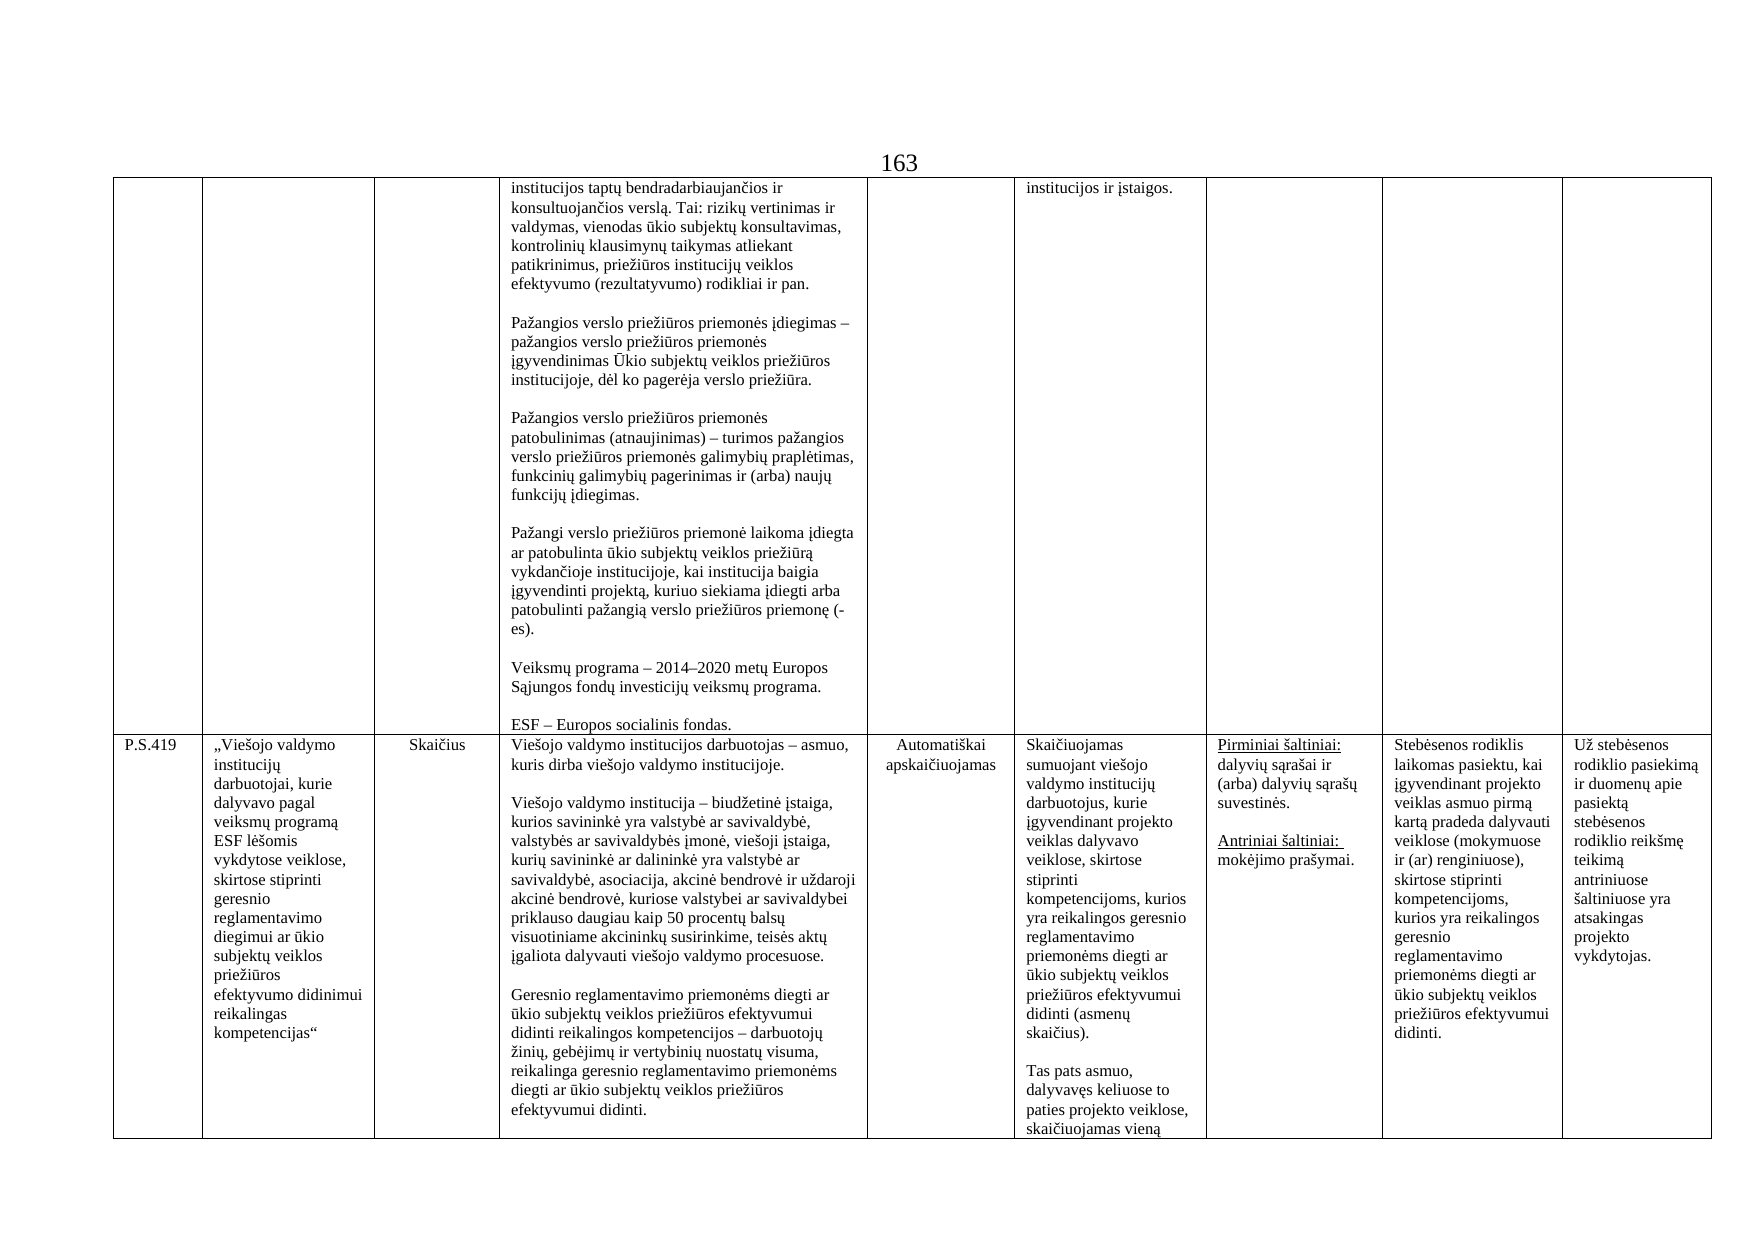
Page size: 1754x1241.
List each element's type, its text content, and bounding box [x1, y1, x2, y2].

table_cell [203, 178, 374, 734]
table_cell Už stebėsenos rodiklio pasiekimą ir duomenų apie pasiektą stebėsenos rodiklio reikšmę teikimą antriniuose šaltiniuose yra atsakingas projekto vykdytojas. [1563, 735, 1711, 1138]
table_cell Stebėsenos rodiklis laikomas pasiektu, kai įgyvendinant projekto veiklas asmuo pirmą kartą pradeda dalyvauti veiklose (mokymuose ir (ar) renginiuose), skirtose stiprinti kompetencijoms, kurios yra reikalingos geresnio reglamentavimo priemonėms diegti ar ūkio subjektų veiklos priežiūros efektyvumui didinti. [1383, 735, 1562, 1138]
table_cell [1563, 178, 1711, 734]
table_cell „Viešojo valdymo institucijų darbuotojai, kurie dalyvavo pagal veiksmų programą ESF lėšomis vykdytose veiklose, skirtose stiprinti geresnio reglamentavimo diegimui ar ūkio subjektų veiklos priežiūros efektyvumo didinimui reikalingas kompetencijas“ [203, 735, 374, 1138]
table_cell Pirminiai šaltiniai: dalyvių sąrašai ir (arba) dalyvių sąrašų suvestinės. Antriniai šaltiniai: mokėjimo prašymai. [1207, 735, 1382, 1138]
table_cell [868, 178, 1014, 734]
table_cell Skaičius [375, 735, 499, 1138]
table_cell [375, 178, 499, 734]
table_cell [1383, 178, 1562, 734]
table_cell institucijos taptų bendradarbiaujančios ir konsultuojančios verslą. Tai: rizikų vertinimas ir valdymas, vienodas ūkio subjektų konsultavimas, kontrolinių klausimynų taikymas atliekant patikrinimus, priežiūros institucijų veiklos efektyvumo (rezultatyvumo) rodikliai ir pan. Pažangios verslo priežiūros priemonės įdiegimas – pažangios verslo priežiūros priemonės įgyvendinimas Ūkio subjektų veiklos priežiūros institucijoje, dėl ko pagerėja verslo priežiūra. Pažangios verslo priežiūros priemonės patobulinimas (atnaujinimas) – turimos pažangios verslo priežiūros priemonės galimybių praplėtimas, funkcinių galimybių pagerinimas ir (arba) naujų funkcijų įdiegimas. Pažangi verslo priežiūros priemonė laikoma įdiegta ar patobulinta ūkio subjektų veiklos priežiūrą vykdančioje institucijoje, kai institucija baigia įgyvendinti projektą, kuriuo siekiama įdiegti arba patobulinti pažangią verslo priežiūros priemonę (-es). Veiksmų programa – 2014–2020 metų Europos Sąjungos fondų investicijų veiksmų programa. ESF – Europos socialinis fondas. [500, 178, 867, 734]
table_cell [1207, 178, 1382, 734]
table_cell Automatiškai apskaičiuojamas [868, 735, 1014, 1138]
table_cell Viešojo valdymo institucijos darbuotojas – asmuo, kuris dirba viešojo valdymo institucijoje. Viešojo valdymo institucija – biudžetinė įstaiga, kurios savininkė yra valstybė ar savivaldybė, valstybės ar savivaldybės įmonė, viešoji įstaiga, kurių savininkė ar dalininkė yra valstybė ar savivaldybė, asociacija, akcinė bendrovė ir uždaroji akcinė bendrovė, kuriose valstybei ar savivaldybei priklauso daugiau kaip 50 procentų balsų visuotiniame akcininkų susirinkime, teisės aktų įgaliota dalyvauti viešojo valdymo procesuose. Geresnio reglamentavimo priemonėms diegti ar ūkio subjektų veiklos priežiūros efektyvumui didinti reikalingos kompetencijos – darbuotojų žinių, gebėjimų ir vertybinių nuostatų visuma, reikalinga geresnio reglamentavimo priemonėms diegti ar ūkio subjektų veiklos priežiūros efektyvumui didinti. [500, 735, 867, 1138]
table_cell [114, 178, 202, 734]
table_cell P.S.419 [114, 735, 202, 1138]
table_cell institucijos ir įstaigos. [1015, 178, 1206, 734]
table_cell Skaičiuojamas sumuojant viešojo valdymo institucijų darbuotojus, kurie įgyvendinant projekto veiklas dalyvavo veiklose, skirtose stiprinti kompetencijoms, kurios yra reikalingos geresnio reglamentavimo priemonėms diegti ar ūkio subjektų veiklos priežiūros efektyvumui didinti (asmenų skaičius). Tas pats asmuo, dalyvavęs keliuose to paties projekto veiklose, skaičiuojamas vieną [1015, 735, 1206, 1138]
